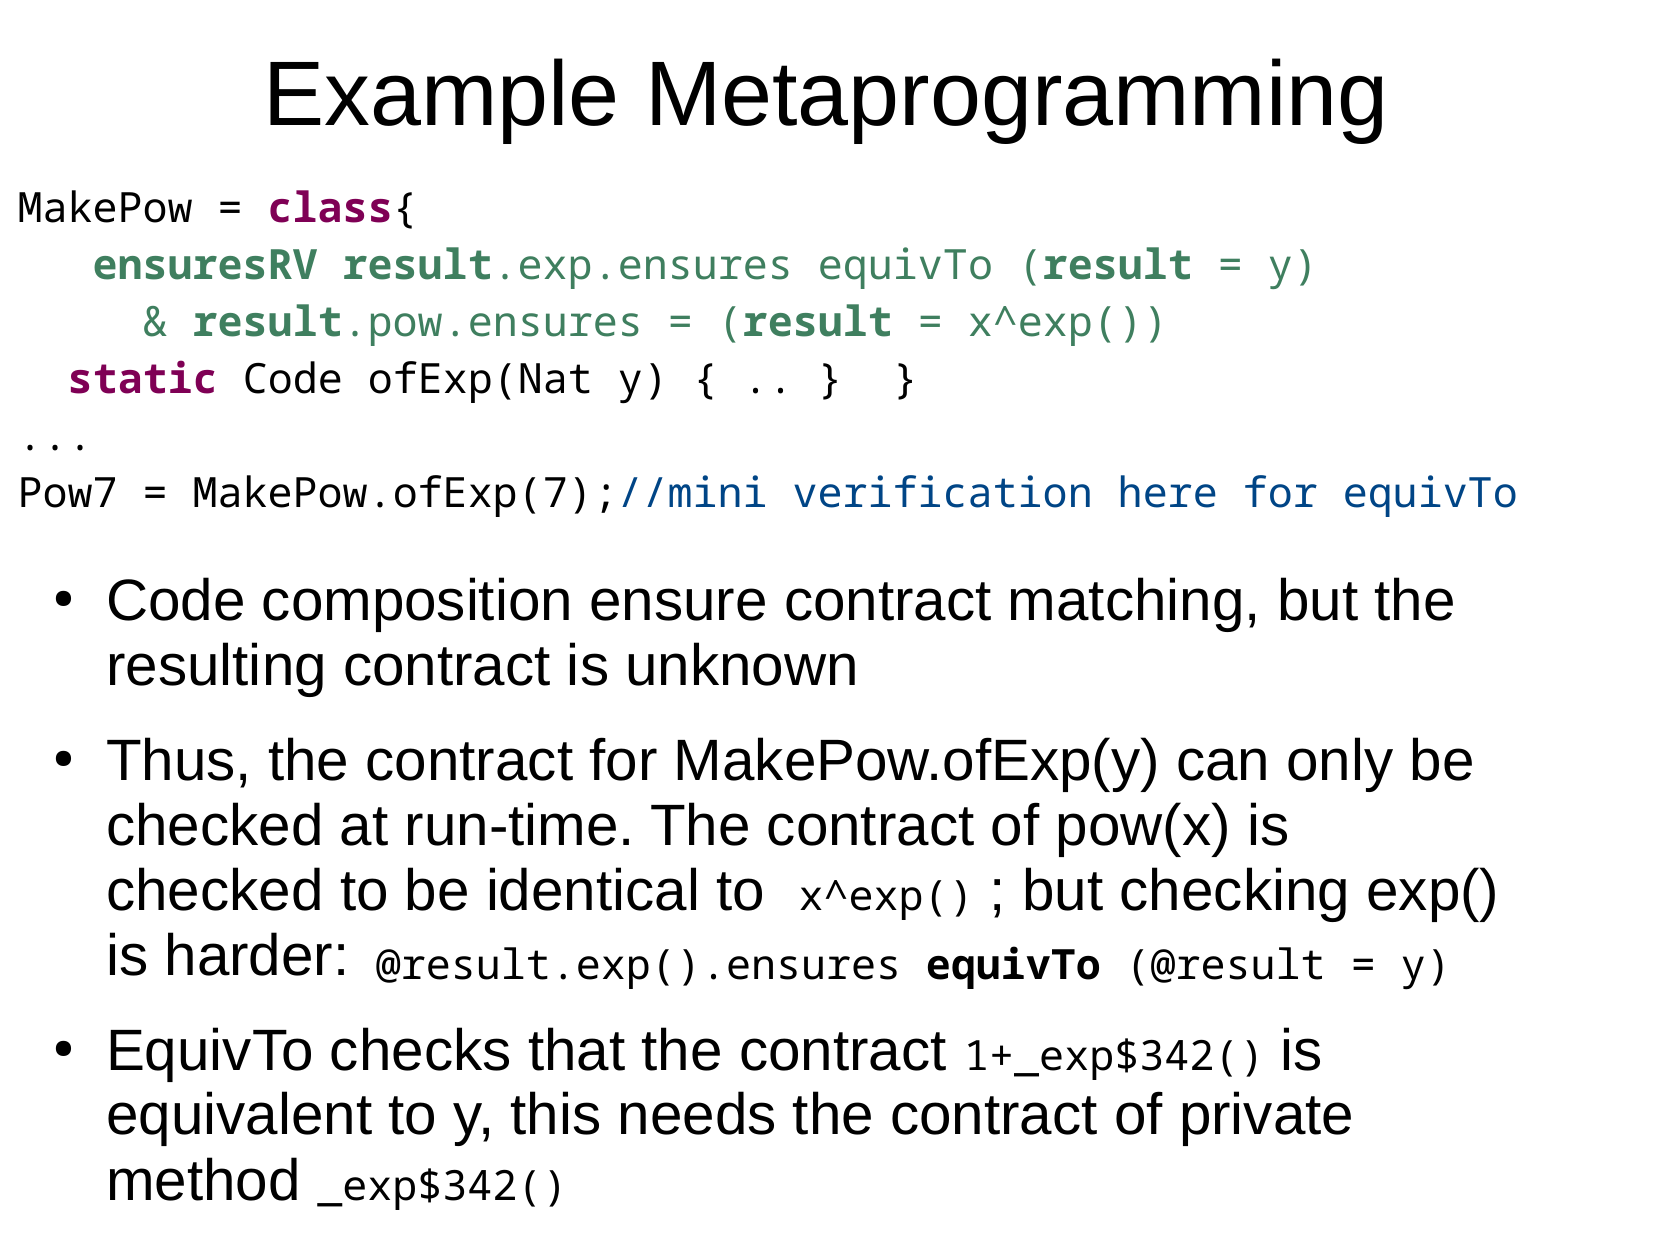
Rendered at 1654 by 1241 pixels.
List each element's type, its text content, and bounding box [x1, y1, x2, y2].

text_box MakePow = class{ ensuresRV result.exp.ensures equivTo (result = y) & result.pow.ensures = (result = x^exp()) static Code ofExp(Nat y) { .. } } ... Pow7 = MakePow.ofExp(7);//mini verification here for equivTo [2, 170, 1654, 1241]
title Example Metaprogramming [82, 0, 1571, 170]
text_box @result.exp().ensures equivTo (@result = y) [361, 927, 1477, 991]
list Code composition ensure contract matching, but the resulting contract is unknown Thus, the contract for MakePow.ofExp(y) can only be checked at run-time. The contract of pow(x) is checked to be identical to x^exp() ; but checking exp() is harder: EquivTo checks that the contract 1+_exp$342() is equivalent to y, this needs the contract of private method _exp$342() [35, 568, 1524, 1241]
